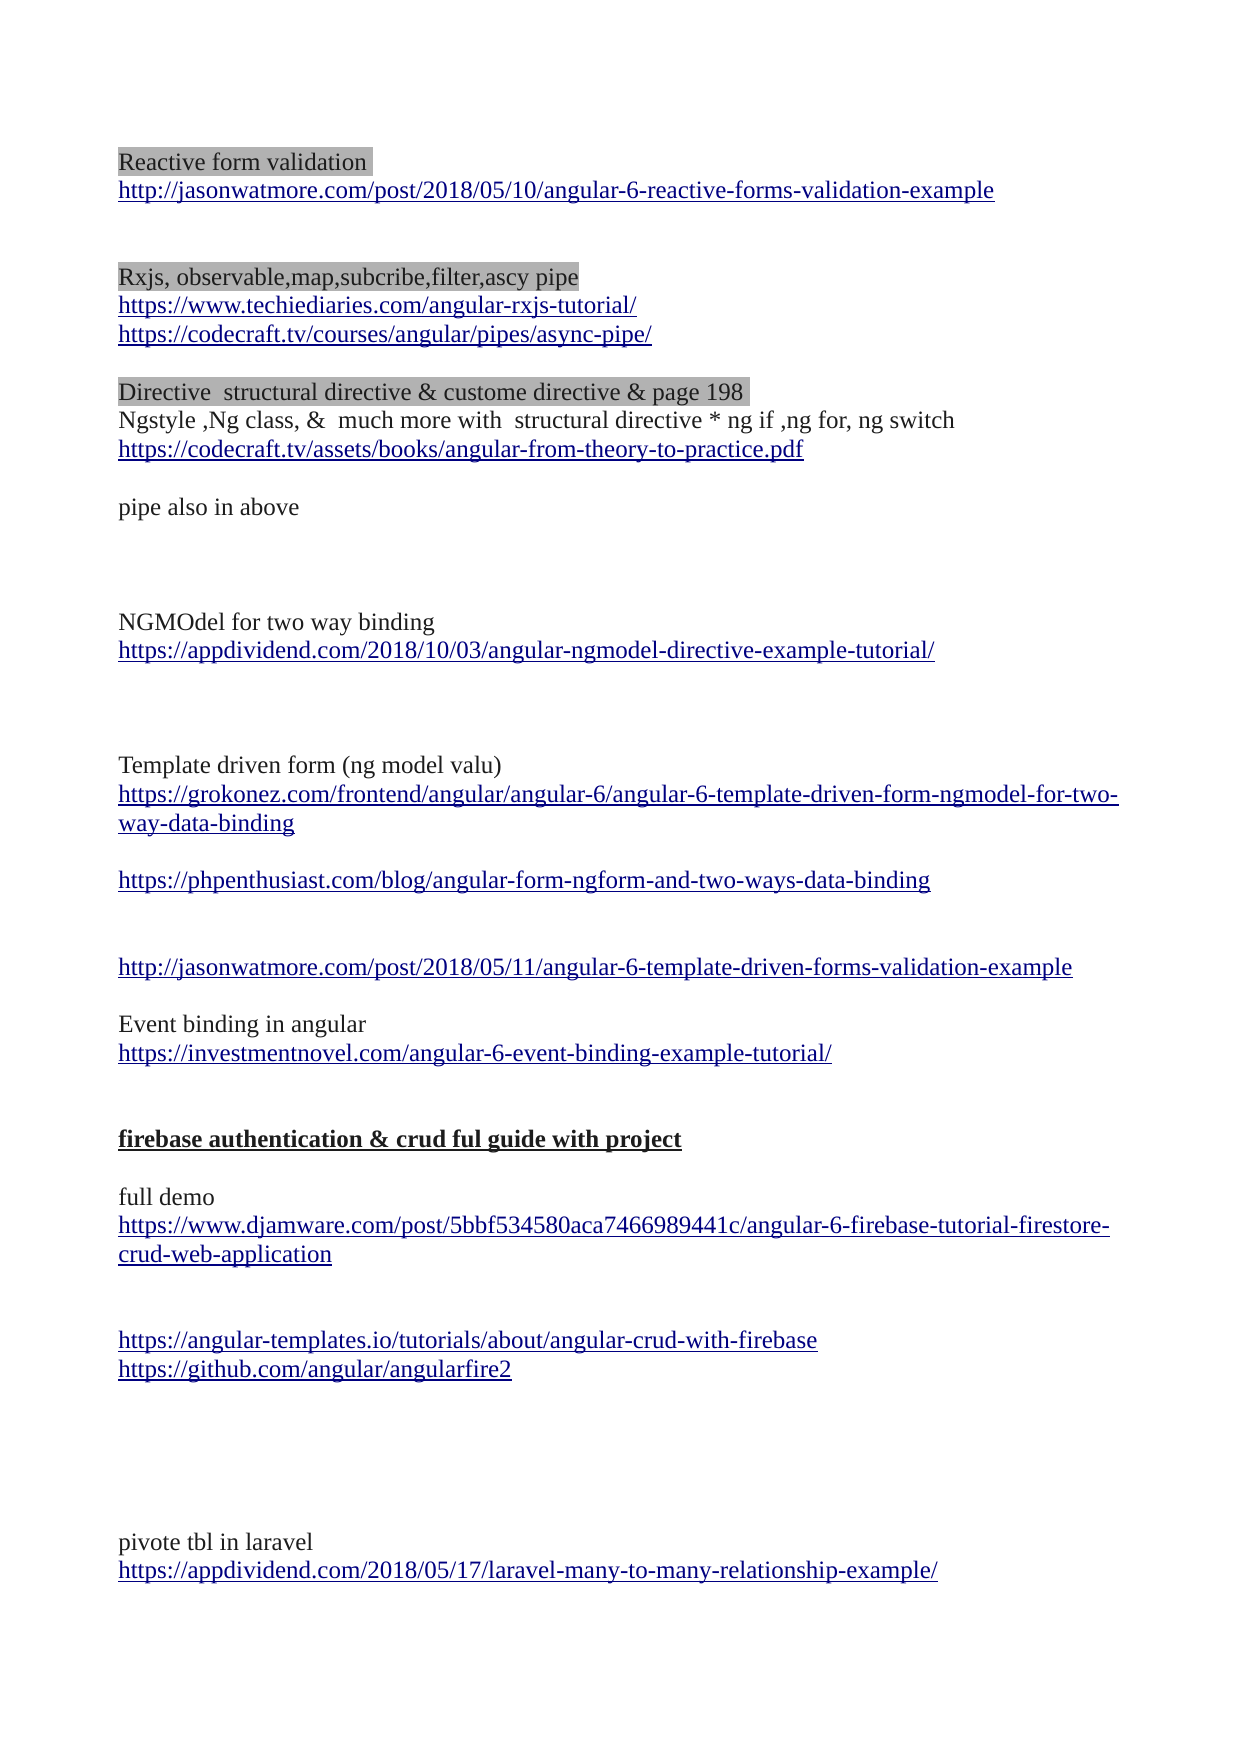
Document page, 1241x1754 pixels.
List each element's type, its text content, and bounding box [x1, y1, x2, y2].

text pipe also in above [118, 492, 1122, 521]
text https://appdividend.com/2018/05/17/laravel-many-to-many-relationship-example/ [118, 1556, 1122, 1584]
text full demo [118, 1182, 1122, 1211]
text firebase authentication & crud ful guide with project [118, 1124, 1122, 1153]
text https://github.com/angular/angularfire2 [118, 1354, 1122, 1383]
text Ngstyle ,Ng class, & much more with structural directive * ng if ,ng for, ng switch [118, 406, 1122, 434]
text Directive structural directive & custome directive & page 198 [118, 377, 1122, 406]
text http://jasonwatmore.com/post/2018/05/10/angular-6-reactive-forms-validation-example [118, 176, 1122, 204]
text https://www.techiediaries.com/angular-rxjs-tutorial/ [118, 291, 1122, 319]
text https://appdividend.com/2018/10/03/angular-ngmodel-directive-example-tutorial/ [118, 636, 1122, 664]
text https://codecraft.tv/assets/books/angular-from-theory-to-practice.pdf [118, 434, 1122, 463]
text NGMOdel for two way binding [118, 607, 1122, 636]
text Rxjs, observable,map,subcribe,filter,ascy pipe [118, 262, 1122, 291]
text https://phpenthusiast.com/blog/angular-form-ngform-and-two-ways-data-binding [118, 866, 1122, 894]
text https://investmentnovel.com/angular-6-event-binding-example-tutorial/ [118, 1038, 1122, 1067]
text Template driven form (ng model valu) [118, 751, 1122, 779]
text Event binding in angular [118, 1009, 1122, 1038]
text https://codecraft.tv/courses/angular/pipes/async-pipe/ [118, 319, 1122, 348]
text https://grokonez.com/frontend/angular/angular-6/angular-6-template-driven-form-ngmodel-for-two-way-data-binding [118, 779, 1122, 837]
text http://jasonwatmore.com/post/2018/05/11/angular-6-template-driven-forms-validation-example [118, 952, 1122, 981]
text pivote tbl in laravel [118, 1527, 1122, 1556]
text https://www.djamware.com/post/5bbf534580aca7466989441c/angular-6-firebase-tutorial-firestore-crud-web-application [118, 1211, 1122, 1268]
text https://angular-templates.io/tutorials/about/angular-crud-with-firebase [118, 1326, 1122, 1354]
text Reactive form validation [118, 147, 1122, 176]
